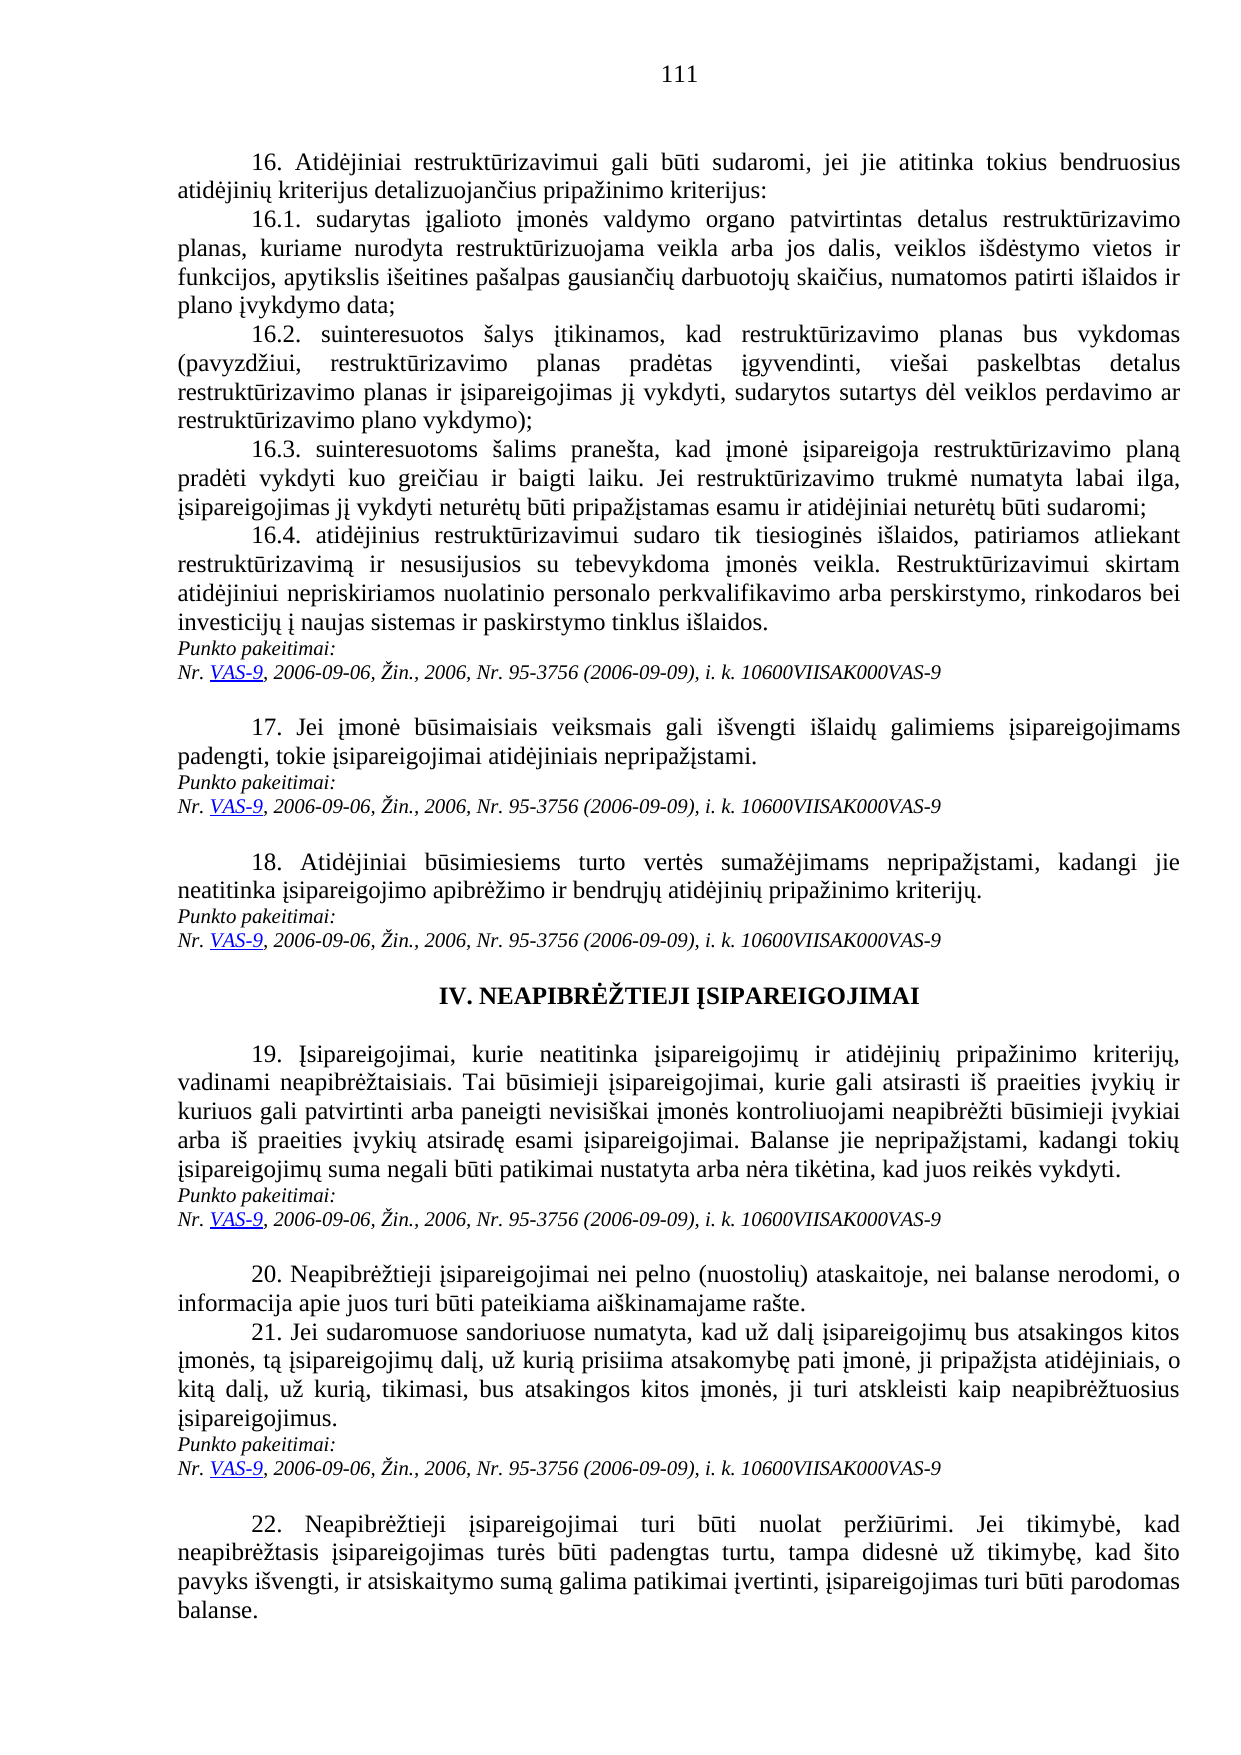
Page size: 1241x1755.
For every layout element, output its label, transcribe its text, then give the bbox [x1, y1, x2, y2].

text Nr. VAS-9, 2006-09-06, Žin., 2006, Nr. 95-3756 (2006-09-09), i. k. 10600VIISAK000VAS-9 [177, 1456, 1181, 1480]
text 16.2. suinteresuotos šalys įtikinamos, kad restruktūrizavimo planas bus vykdomas (pavyzdžiui, restruktūrizavimo planas pradėtas įgyvendinti, viešai paskelbtas detalus restruktūrizavimo planas ir įsipareigojimas jį vykdyti, sudarytos sutartys dėl veiklos perdavimo ar restruktūrizavimo plano vykdymo); [177, 319, 1181, 434]
text IV. NEAPIBRĖŽTIEJI ĮSIPAREIGOJIMAI [177, 981, 1181, 1010]
text 16.4. atidėjinius restruktūrizavimui sudaro tik tiesioginės išlaidos, patiriamos atliekant restruktūrizavimą ir nesusijusios su tebevykdoma įmonės veikla. Restruktūrizavimui skirtam atidėjiniui nepriskiriamos nuolatinio personalo perkvalifikavimo arba perskirstymo, rinkodaros bei investicijų į naujas sistemas ir paskirstymo tinklus išlaidos. [177, 521, 1181, 636]
text 16. Atidėjiniai restruktūrizavimui gali būti sudaromi, jei jie atitinka tokius bendruosius atidėjinių kriterijus detalizuojančius pripažinimo kriterijus: [177, 147, 1181, 204]
text Nr. VAS-9, 2006-09-06, Žin., 2006, Nr. 95-3756 (2006-09-09), i. k. 10600VIISAK000VAS-9 [177, 794, 1181, 818]
text Nr. VAS-9, 2006-09-06, Žin., 2006, Nr. 95-3756 (2006-09-09), i. k. 10600VIISAK000VAS-9 [177, 928, 1181, 952]
text Nr. VAS-9, 2006-09-06, Žin., 2006, Nr. 95-3756 (2006-09-09), i. k. 10600VIISAK000VAS-9 [177, 660, 1181, 684]
text 18. Atidėjiniai būsimiesiems turto vertės sumažėjimams nepripažįstami, kadangi jie neatitinka įsipareigojimo apibrėžimo ir bendrųjų atidėjinių pripažinimo kriterijų. [177, 847, 1181, 904]
text 17. Jei įmonė būsimaisiais veiksmais gali išvengti išlaidų galimiems įsipareigojimams padengti, tokie įsipareigojimai atidėjiniais nepripažįstami. [177, 712, 1181, 770]
text Punkto pakeitimai: [177, 1182, 1181, 1207]
text Punkto pakeitimai: [177, 636, 1181, 660]
text Punkto pakeitimai: [177, 770, 1181, 794]
text 21. Jei sudaromuose sandoriuose numatyta, kad už dalį įsipareigojimų bus atsakingos kitos įmonės, tą įsipareigojimų dalį, už kurią prisiima atsakomybę pati įmonė, ji pripažįsta atidėjiniais, o kitą dalį, už kurią, tikimasi, bus atsakingos kitos įmonės, ji turi atskleisti kaip neapibrėžtuosius įsipareigojimus. [177, 1317, 1181, 1432]
text Punkto pakeitimai: [177, 1432, 1181, 1456]
text 22. Neapibrėžtieji įsipareigojimai turi būti nuolat peržiūrimi. Jei tikimybė, kad neapibrėžtasis įsipareigojimas turės būti padengtas turtu, tampa didesnė už tikimybę, kad šito pavyks išvengti, ir atsiskaitymo sumą galima patikimai įvertinti, įsipareigojimas turi būti parodomas balanse. [177, 1509, 1181, 1624]
text Punkto pakeitimai: [177, 904, 1181, 928]
text Nr. VAS-9, 2006-09-06, Žin., 2006, Nr. 95-3756 (2006-09-09), i. k. 10600VIISAK000VAS-9 [177, 1207, 1181, 1231]
text 16.1. sudarytas įgalioto įmonės valdymo organo patvirtintas detalus restruktūrizavimo planas, kuriame nurodyta restruktūrizuojama veikla arba jos dalis, veiklos išdėstymo vietos ir funkcijos, apytikslis išeitines pašalpas gausiančių darbuotojų skaičius, numatomos patirti išlaidos ir plano įvykdymo data; [177, 204, 1181, 319]
text 19. Įsipareigojimai, kurie neatitinka įsipareigojimų ir atidėjinių pripažinimo kriterijų, vadinami neapibrėžtaisiais. Tai būsimieji įsipareigojimai, kurie gali atsirasti iš praeities įvykių ir kuriuos gali patvirtinti arba paneigti nevisiškai įmonės kontroliuojami neapibrėžti būsimieji įvykiai arba iš praeities įvykių atsiradę esami įsipareigojimai. Balanse jie nepripažįstami, kadangi tokių įsipareigojimų suma negali būti patikimai nustatyta arba nėra tikėtina, kad juos reikės vykdyti. [177, 1039, 1181, 1182]
text 16.3. suinteresuotoms šalims pranešta, kad įmonė įsipareigoja restruktūrizavimo planą pradėti vykdyti kuo greičiau ir baigti laiku. Jei restruktūrizavimo trukmė numatyta labai ilga, įsipareigojimas jį vykdyti neturėtų būti pripažįstamas esamu ir atidėjiniai neturėtų būti sudaromi; [177, 434, 1181, 521]
text 20. Neapibrėžtieji įsipareigojimai nei pelno (nuostolių) ataskaitoje, nei balanse nerodomi, o informacija apie juos turi būti pateikiama aiškinamajame rašte. [177, 1259, 1181, 1317]
